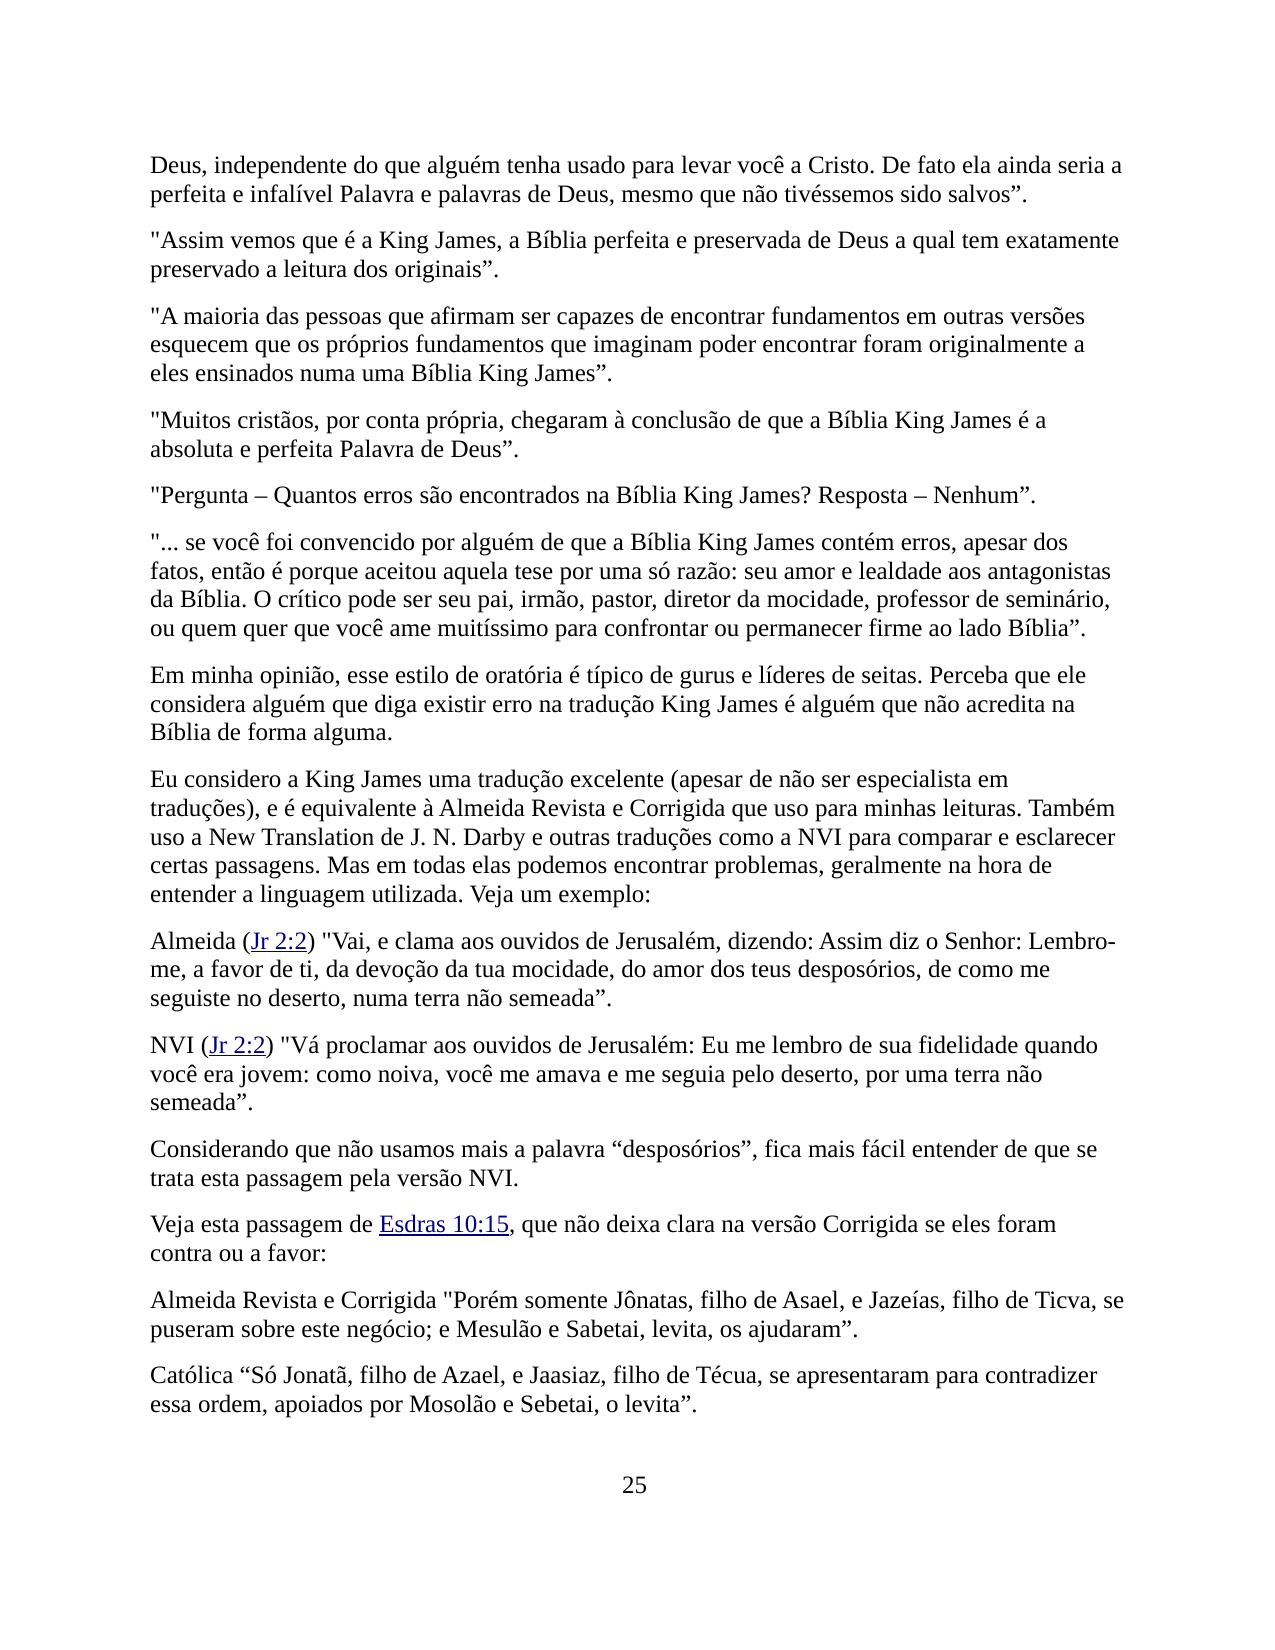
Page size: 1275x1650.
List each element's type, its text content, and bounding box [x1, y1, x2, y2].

text Considerando que não usamos mais a palavra “desposórios”, fica mais fácil entender de que se trata esta passagem pela versão NVI. [150, 1134, 1125, 1192]
text Almeida Revista e Corrigida "Porém somente Jônatas, filho de Asael, e Jazeías, filho de Ticva, se puseram sobre este negócio; e Mesulão e Sabetai, levita, os ajudaram”. [150, 1285, 1125, 1342]
text "Pergunta – Quantos erros são encontrados na Bíblia King James? Resposta – Nenhum”. [150, 480, 1125, 509]
text "Muitos cristãos, por conta própria, chegaram à conclusão de que a Bíblia King James é a absoluta e perfeita Palavra de Deus”. [150, 405, 1125, 462]
text "A maioria das pessoas que afirmam ser capazes de encontrar fundamentos em outras versões esquecem que os próprios fundamentos que imaginam poder encontrar foram originalmente a eles ensinados numa uma Bíblia King James”. [150, 301, 1125, 387]
text Deus, independente do que alguém tenha usado para levar você a Cristo. De fato ela ainda seria a perfeita e infalível Palavra e palavras de Deus, mesmo que não tivéssemos sido salvos”. [150, 150, 1125, 207]
text NVI (Jr 2:2) "Vá proclamar aos ouvidos de Jerusalém: Eu me lembro de sua fidelidade quando você era jovem: como noiva, você me amava e me seguia pelo deserto, por uma terra não semeada”. [150, 1030, 1125, 1116]
text Veja esta passagem de Esdras 10:15, que não deixa clara na versão Corrigida se eles foram contra ou a favor: [150, 1209, 1125, 1267]
text "... se você foi convencido por alguém de que a Bíblia King James contém erros, apesar dos fatos, então é porque aceitou aquela tese por uma só razão: seu amor e lealdade aos antagonistas da Bíblia. O crítico pode ser seu pai, irmão, pastor, diretor da mocidade, professor de seminário, ou quem quer que você ame muitíssimo para confrontar ou permanecer firme ao lado Bíblia”. [150, 527, 1125, 642]
text Católica “Só Jonatã, filho de Azael, e Jaasiaz, filho de Técua, se apresentaram para contradizer essa ordem, apoiados por Mosolão e Sebetai, o levita”. [150, 1360, 1125, 1418]
text "Assim vemos que é a King James, a Bíblia perfeita e preservada de Deus a qual tem exatamente preservado a leitura dos originais”. [150, 225, 1125, 283]
text Almeida (Jr 2:2) "Vai, e clama aos ouvidos de Jerusalém, dizendo: Assim diz o Senhor: Lembro-me, a favor de ti, da devoção da tua mocidade, do amor dos teus desposórios, de como me seguiste no deserto, numa terra não semeada”. [150, 926, 1125, 1012]
text Eu considero a King James uma tradução excelente (apesar de não ser especialista em traduções), e é equivalente à Almeida Revista e Corrigida que uso para minhas leituras. Também uso a New Translation de J. N. Darby e outras traduções como a NVI para comparar e esclarecer certas passagens. Mas em todas elas podemos encontrar problemas, geralmente na hora de entender a linguagem utilizada. Veja um exemplo: [150, 764, 1125, 908]
text Em minha opinião, esse estilo de oratória é típico de gurus e líderes de seitas. Perceba que ele considera alguém que diga existir erro na tradução King James é alguém que não acredita na Bíblia de forma alguma. [150, 660, 1125, 746]
